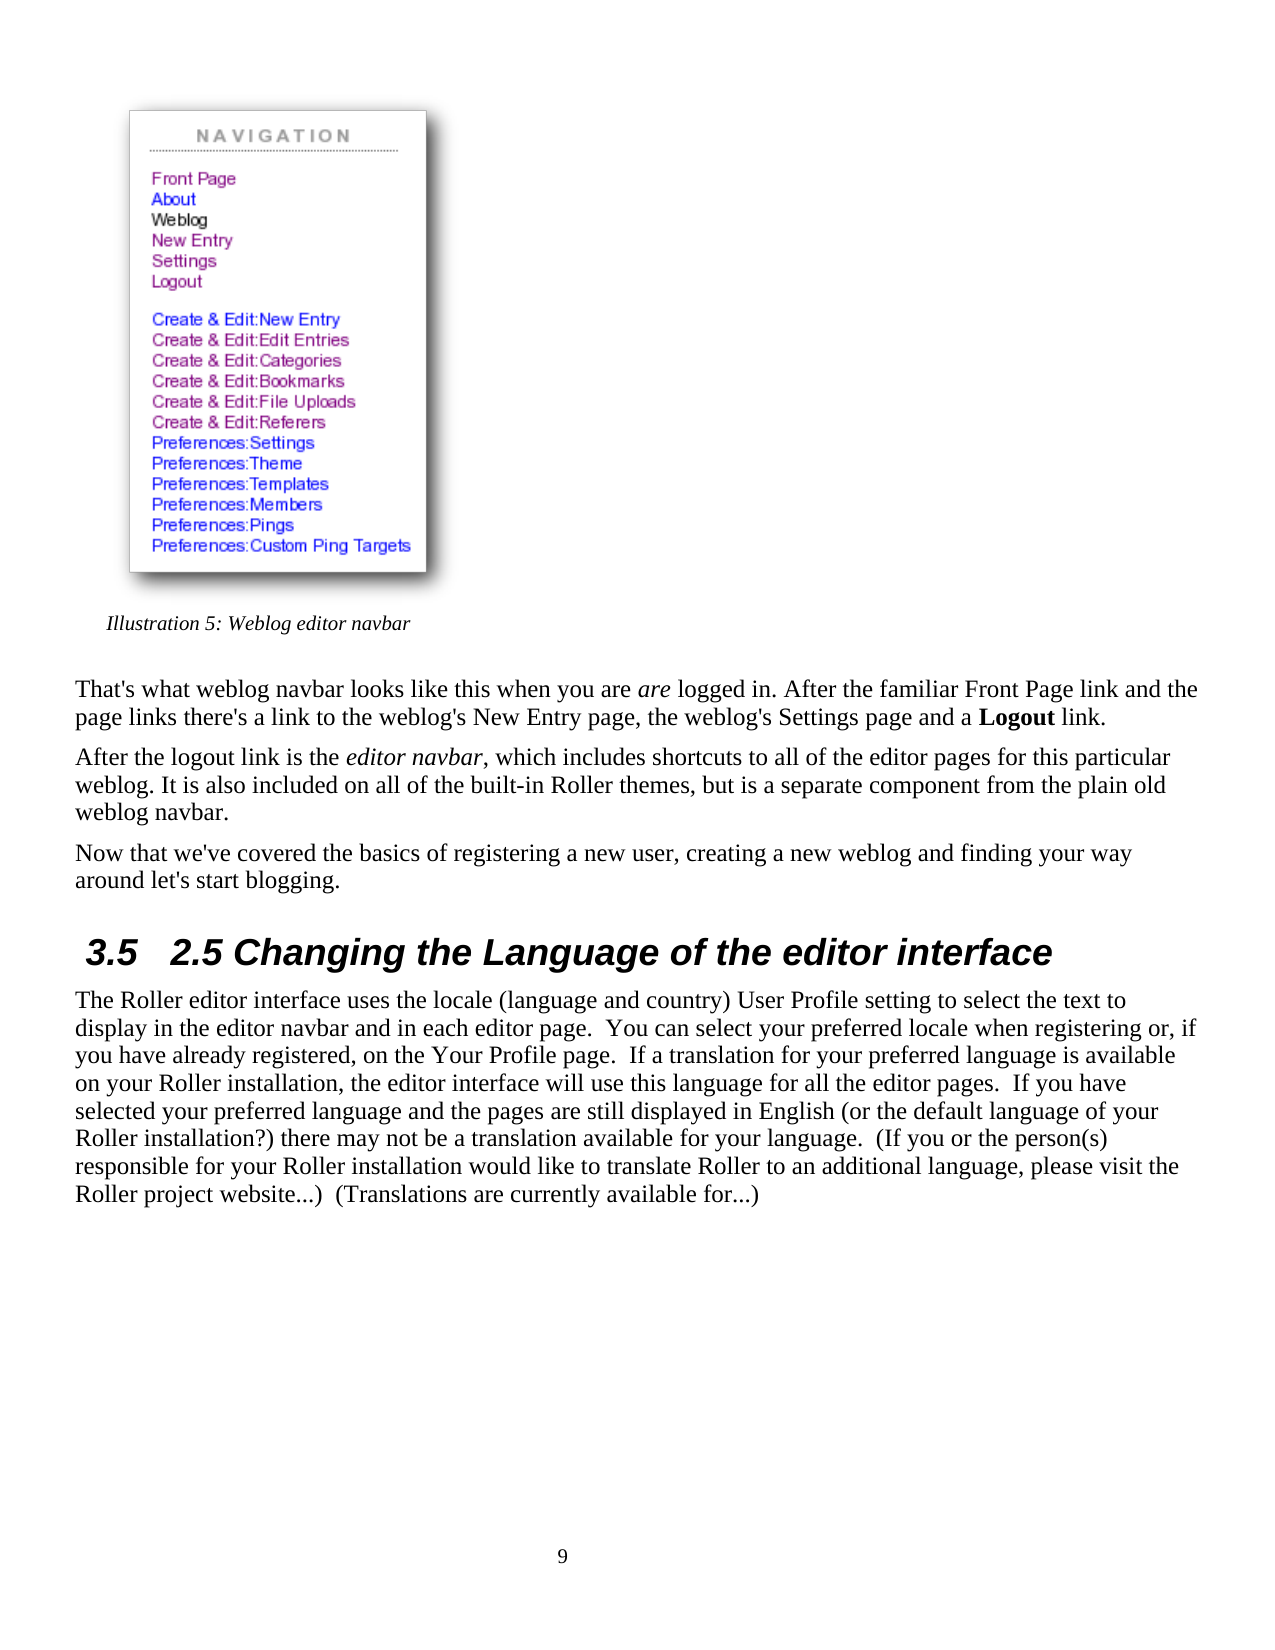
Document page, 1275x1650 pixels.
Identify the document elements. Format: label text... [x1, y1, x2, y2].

text The Roller editor interface uses the locale (language and country) User Profile setting to select the text to display in the editor navbar and in each editor page. You can select your preferred locale when registering or, if you have already registered, on the Your Profile page. If a translation for your preferred language is available on your Roller installation, the editor interface will use this language for all the editor pages. If you have selected your preferred language and the pages are still displayed in English (or the default language of your Roller installation?) there may not be a translation available for your language. (If you or the person(s) responsible for your Roller installation would like to translate Roller to an additional language, please visit the Roller project website...) (Translations are currently available for...) [75, 986, 1200, 1208]
text Illustration 5: Weblog editor navbar [106, 612, 466, 635]
text That's what weblog navbar looks like this when you are are logged in. After the familiar Front Page link and the page links there's a link to the weblog's New Entry page, the weblog's Settings page and a Logout link. [75, 675, 1200, 731]
picture [106, 87, 466, 612]
text After the logout link is the editor navbar, which includes shortcuts to all of the editor pages for this particular weblog. It is also included on all of the built-in Roller themes, but is a separate component from the plain old weblog navbar. [75, 743, 1200, 826]
text Now that we've covered the basics of registering a new user, creating a new weblog and finding your way around let's start blogging. [75, 839, 1200, 894]
subtitle 2.5 Changing the Language of the editor interface [75, 932, 1200, 973]
